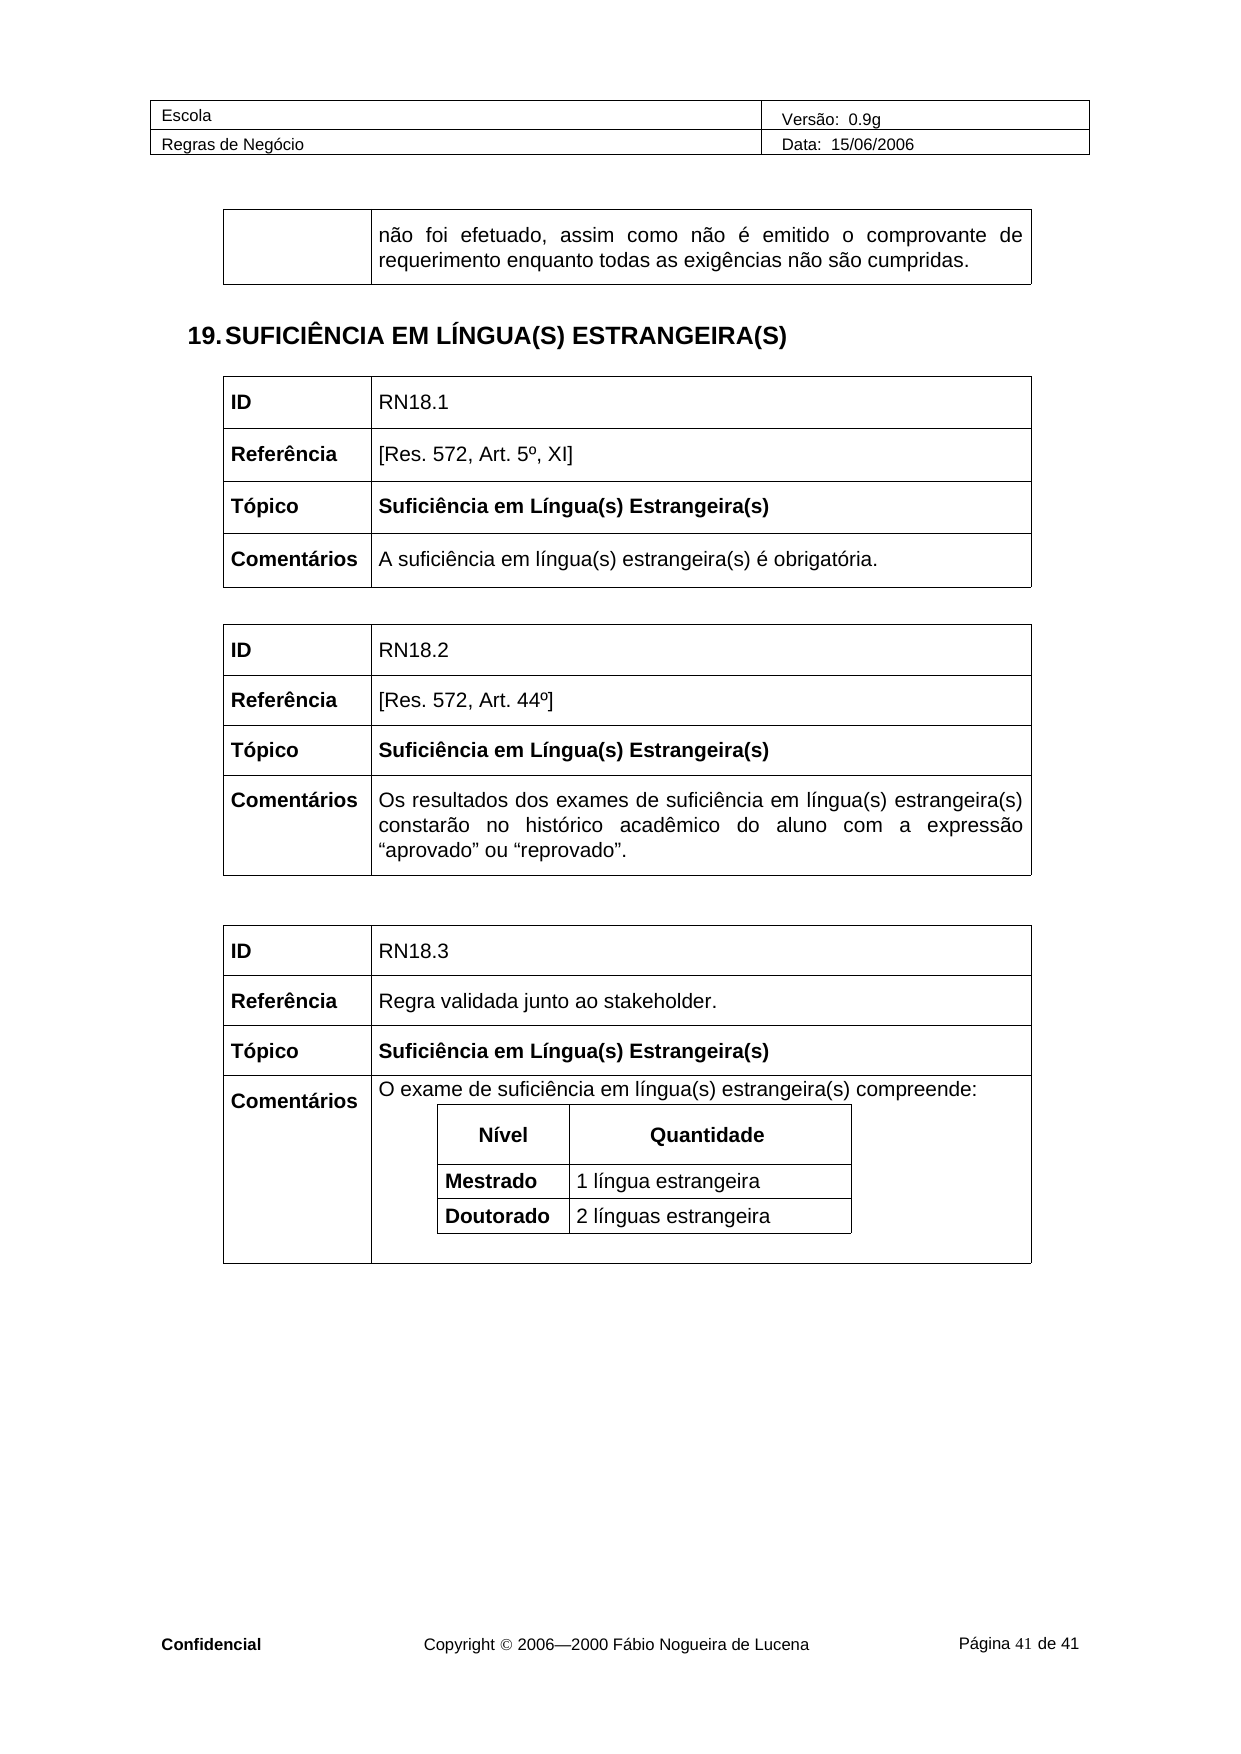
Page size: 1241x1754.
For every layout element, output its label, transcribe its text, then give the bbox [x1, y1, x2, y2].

table_cell O exame de suficiência em língua(s) estrangeira(s) compreende: [372, 1076, 1031, 1263]
table_cell [Res. 572, Art. 5º, XI] [372, 429, 1031, 481]
table_cell A suficiência em língua(s) estrangeira(s) é obrigatória. [372, 534, 1031, 587]
table_cell Tópico [224, 482, 371, 533]
table_cell Comentários [224, 1076, 371, 1263]
subtitle SUFICIÊNCIA EM LÍNGUA(S) ESTRANGEIRA(S) [187, 322, 1090, 349]
table_cell Tópico [224, 1026, 371, 1075]
table_header ID [224, 625, 371, 674]
table_cell Regra validada junto ao stakeholder. [372, 976, 1031, 1025]
table_header ID [224, 377, 371, 428]
table_cell Os resultados dos exames de suficiência em língua(s) estrangeira(s) constarão no histórico acadêmico do aluno com a expressão “aprovado” ou “reprovado”. [372, 776, 1031, 875]
table_cell Mestrado [438, 1165, 569, 1198]
table_cell [224, 210, 371, 284]
table_header RN18.1 [372, 377, 1031, 428]
table_cell Referência [224, 676, 371, 724]
table_cell Suficiência em Língua(s) Estrangeira(s) [372, 1026, 1031, 1075]
table_cell Comentários [224, 534, 371, 587]
table_cell não foi efetuado, assim como não é emitido o comprovante de requerimento enquanto todas as exigências não são cumpridas. [372, 210, 1031, 284]
table_header Nível [438, 1105, 569, 1163]
table_cell Referência [224, 429, 371, 481]
table_header RN18.2 [372, 625, 1031, 674]
table_cell Tópico [224, 726, 371, 775]
table_cell 1 língua estrangeira [570, 1165, 851, 1198]
table_cell Doutorado [438, 1199, 569, 1233]
table_cell Referência [224, 976, 371, 1025]
table_cell Suficiência em Língua(s) Estrangeira(s) [372, 726, 1031, 775]
table_header ID [224, 926, 371, 975]
table_cell Comentários [224, 776, 371, 875]
table_cell [Res. 572, Art. 44º] [372, 676, 1031, 724]
table_cell 2 línguas estrangeira [570, 1199, 851, 1233]
table_header Quantidade [570, 1105, 851, 1163]
table_cell Suficiência em Língua(s) Estrangeira(s) [372, 482, 1031, 533]
table_header RN18.3 [372, 926, 1031, 975]
